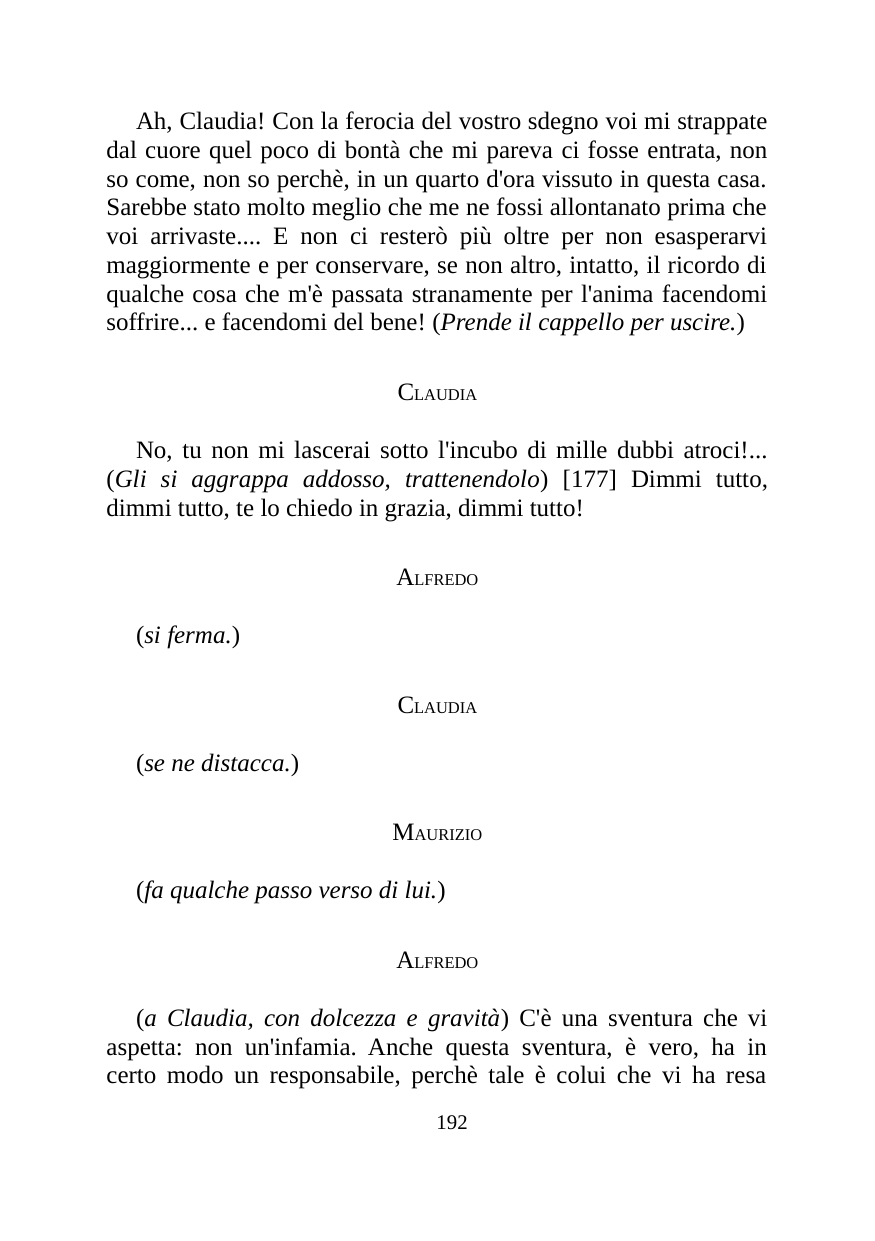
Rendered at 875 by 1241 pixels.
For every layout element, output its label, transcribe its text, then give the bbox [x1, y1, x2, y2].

text Claudia [106, 377, 768, 406]
text (si ferma.) [106, 620, 768, 649]
text Ah, Claudia! Con la ferocia del vostro sdegno voi mi strappate dal cuore quel poco di bontà che mi pareva ci fosse entrata, non so come, non so perchè, in un quarto d'ora vissuto in questa casa. Sarebbe stato molto meglio che me ne fossi allontanato prima che voi arrivaste.... E non ci resterò più oltre per non esasperarvi maggiormente e per conservare, se non altro, intatto, il ricordo di qualche cosa che m'è passata stranamente per l'anima facendomi soffrire... e facendomi del bene! (Prende il cappello per uscire.) [106, 106, 768, 336]
text Alfredo [106, 562, 768, 591]
text Claudia [106, 690, 768, 719]
text Maurizio [106, 817, 768, 846]
text Alfredo [106, 945, 768, 974]
text (a Claudia, con dolcezza e gravità) C'è una sventura che vi aspetta: non un'infamia. Anche questa sventura, è vero, ha in certo modo un responsabile, perchè tale è colui che vi ha resa [106, 1003, 768, 1089]
text (fa qualche passo verso di lui.) [106, 875, 768, 904]
text (se ne distacca.) [106, 748, 768, 777]
text No, tu non mi lascerai sotto l'incubo di mille dubbi atroci!... (Gli si aggrappa addosso, trattenendolo) [177] Dimmi tutto, dimmi tutto, te lo chiedo in grazia, dimmi tutto! [106, 435, 768, 521]
